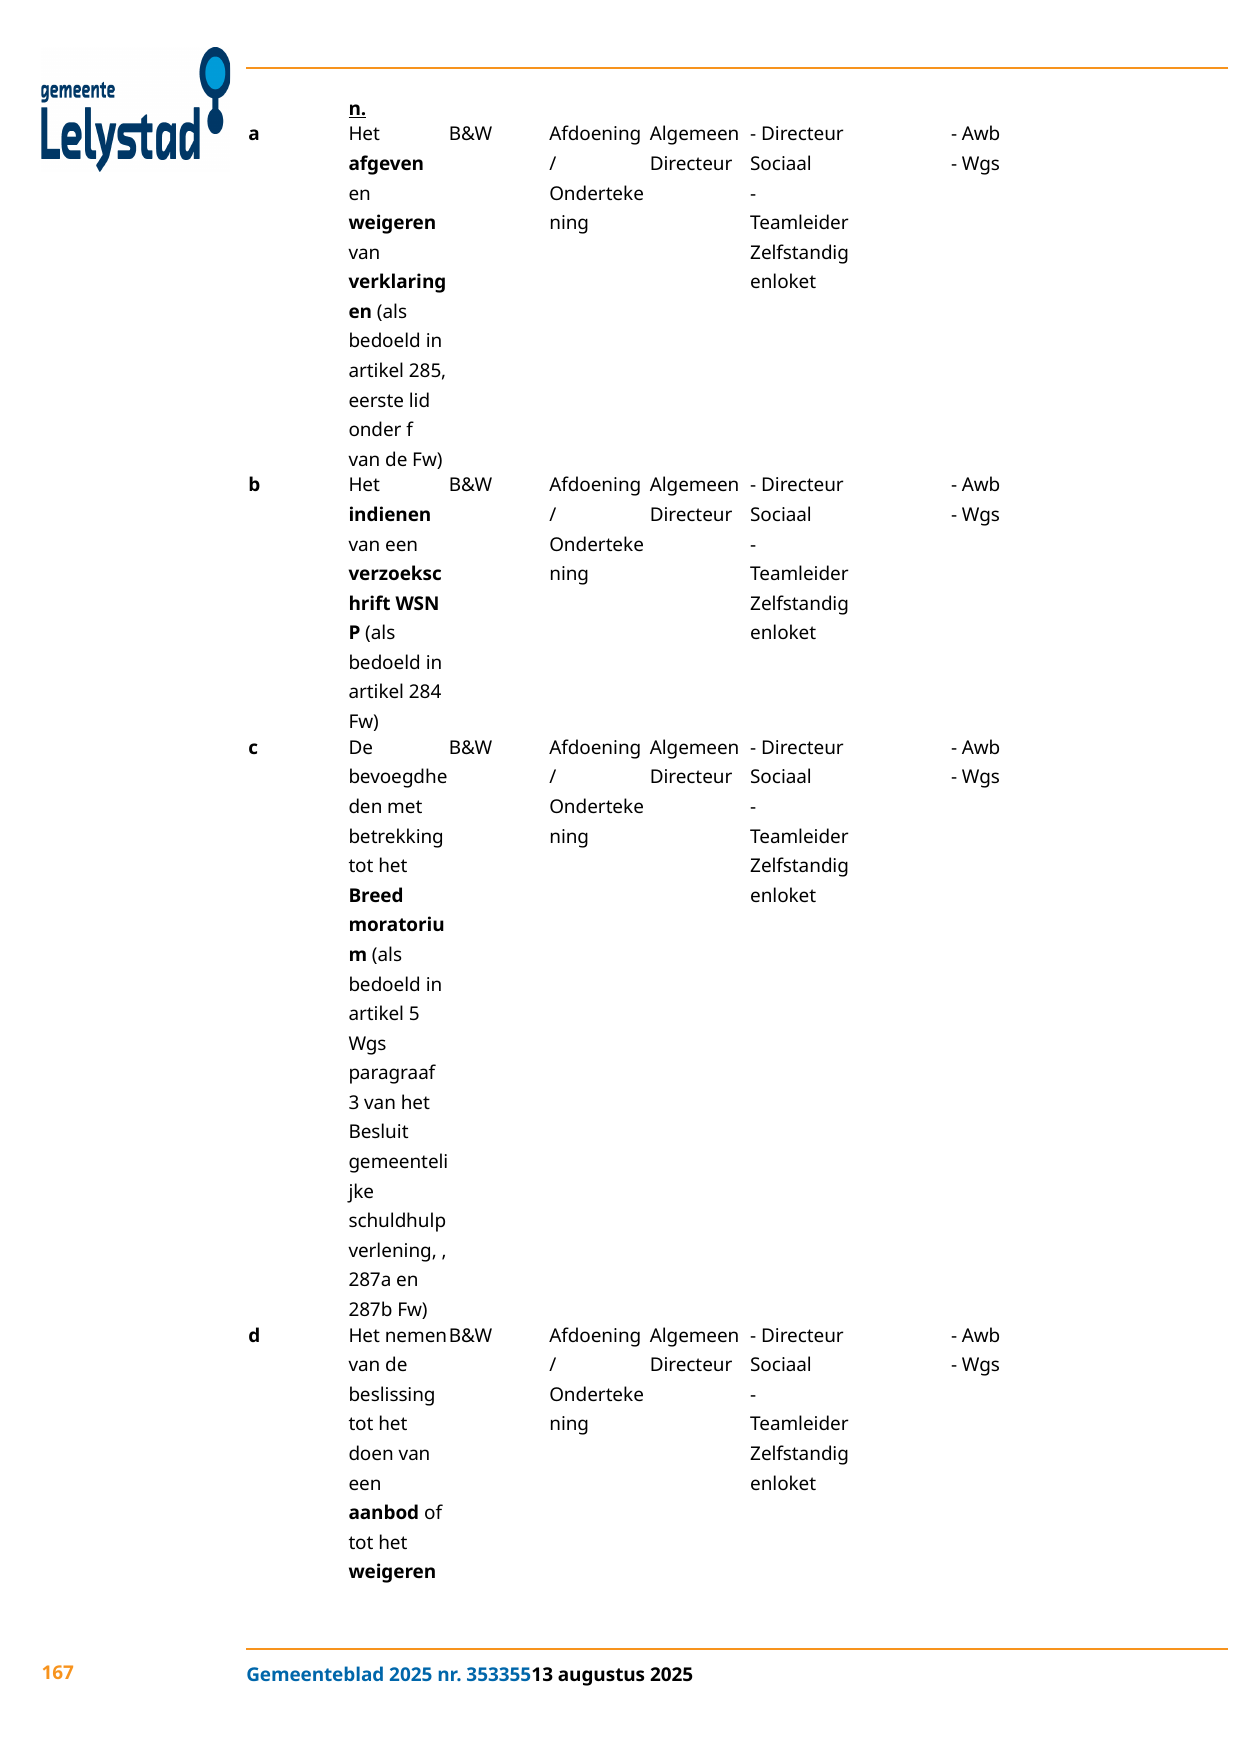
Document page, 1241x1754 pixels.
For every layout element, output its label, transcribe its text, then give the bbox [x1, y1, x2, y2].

table_cell - Awb - Wgs [951, 472, 1051, 734]
table_cell [850, 121, 951, 472]
table_cell B&W [449, 1322, 549, 1584]
table_cell [1051, 1322, 1152, 1584]
table_cell B&W [449, 121, 549, 472]
table_cell Algemeen Directeur [650, 734, 750, 1322]
table_cell Afdoening / Ondertekening [549, 121, 649, 472]
table_cell b [248, 472, 348, 734]
table_cell [1051, 121, 1152, 472]
table_cell - Awb - Wgs [951, 734, 1051, 1322]
table_cell [850, 95, 951, 121]
table_cell [650, 95, 750, 121]
table_cell - Directeur Sociaal - Teamleider Zelfstandigenloket [750, 734, 850, 1322]
table_cell Algemeen Directeur [650, 121, 750, 472]
table_cell Algemeen Directeur [650, 472, 750, 734]
table_cell De bevoegdheden met betrekking tot het Breed moratorium (als bedoeld in artikel 5 Wgs paragraaf 3 van het Besluit gemeentelijke schuldhulpverlening, , 287a en 287b Fw) [348, 734, 449, 1322]
table_cell n. [348, 95, 449, 121]
table_cell [1051, 95, 1152, 121]
table_cell Het nemen van de beslissing tot het doen van een aanbod of tot het weigeren [348, 1322, 449, 1584]
table_cell B&W [449, 472, 549, 734]
table_cell Afdoening / Ondertekening [549, 734, 649, 1322]
table_cell d [248, 1322, 348, 1584]
table_cell [449, 95, 549, 121]
table_cell - Directeur Sociaal - Teamleider Zelfstandigenloket [750, 121, 850, 472]
table_cell - Directeur Sociaal - Teamleider Zelfstandigenloket [750, 1322, 850, 1584]
table_cell [248, 95, 348, 121]
table_cell a [248, 121, 348, 472]
table_cell [850, 734, 951, 1322]
table_cell B&W [449, 734, 549, 1322]
table_cell [549, 95, 649, 121]
table_cell - Awb - Wgs [951, 1322, 1051, 1584]
table_cell Afdoening / Ondertekening [549, 472, 649, 734]
table_cell [850, 472, 951, 734]
table_cell c [248, 734, 348, 1322]
table_cell - Directeur Sociaal - Teamleider Zelfstandigenloket [750, 472, 850, 734]
table_cell [850, 1322, 951, 1584]
table_cell Algemeen Directeur [650, 1322, 750, 1584]
table_cell [750, 95, 850, 121]
table_cell Het indienen van een verzoekschrift WSNP (als bedoeld in artikel 284 Fw) [348, 472, 449, 734]
table_cell [1051, 734, 1152, 1322]
table_cell - Awb - Wgs [951, 121, 1051, 472]
table_cell [1051, 472, 1152, 734]
table_cell Afdoening / Ondertekening [549, 1322, 649, 1584]
table_cell Het afgeven en weigeren van verklaringen (als bedoeld in artikel 285, eerste lid onder f van de Fw) [348, 121, 449, 472]
table_cell [951, 95, 1051, 121]
picture [41, 47, 231, 172]
